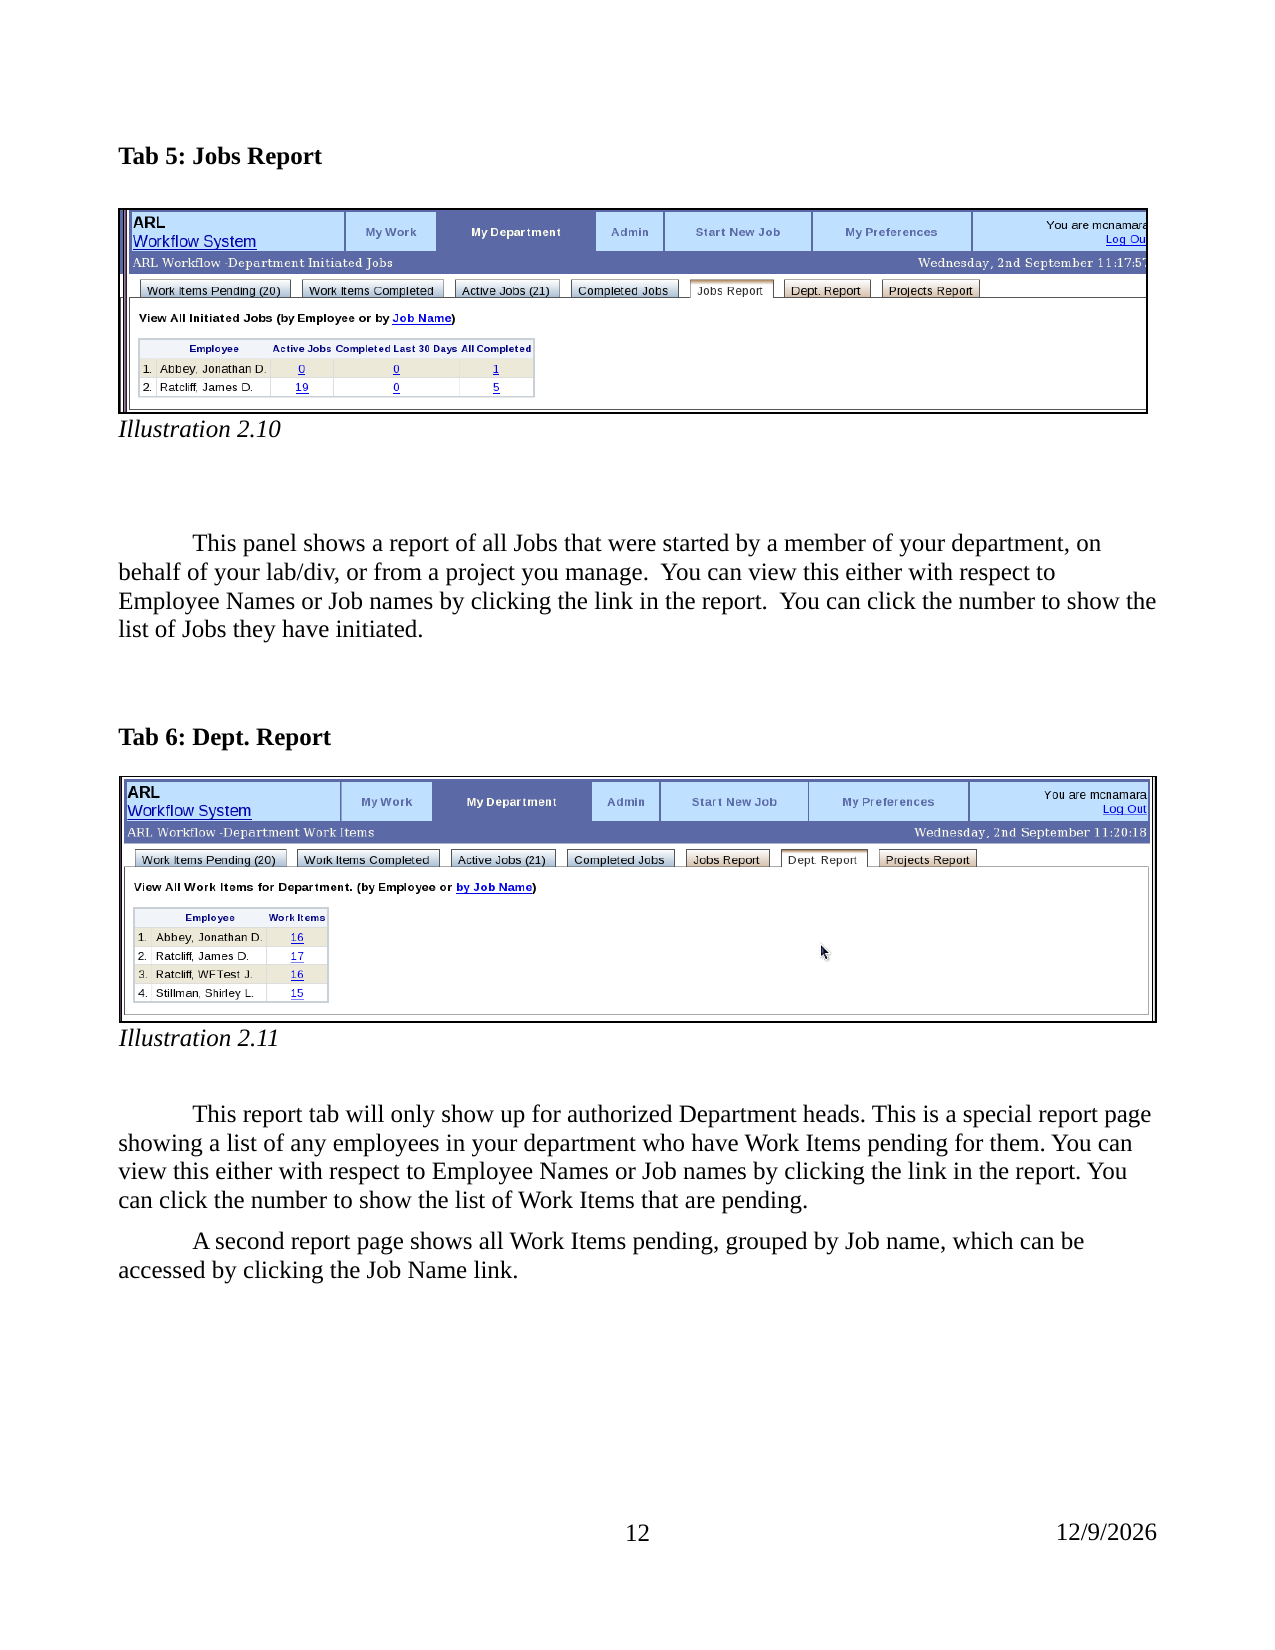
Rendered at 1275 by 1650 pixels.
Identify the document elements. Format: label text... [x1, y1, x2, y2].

subtitle This panel shows a report of all Jobs that were started by a member of your department, on behalf of your lab/div, or from a project you manage. You can view this either with respect to Employee Names or Job names by clicking the link in the report. You can click the number to show the list of Jobs they have initiated. [118, 528, 1157, 643]
subtitle Tab 6: Dept. Report [118, 722, 1157, 751]
text Illustration 2.10 [118, 208, 1156, 443]
subtitle [119, 763, 1156, 776]
subtitle Tab 5: Jobs Report [118, 141, 1157, 170]
subtitle [118, 443, 1156, 462]
text Illustration 2.11 [119, 1023, 1156, 1052]
subtitle This report tab will only show up for authorized Department heads. This is a special report page showing a list of any employees in your department who have Work Items pending for them. You can view this either with respect to Employee Names or Job names by clicking the link in the report. You can click the number to show the list of Work Items that are pending. [118, 1023, 1157, 1214]
text A second report page shows all Work Items pending, grouped by Job name, which can be accessed by clicking the Job Name link. [118, 1226, 1157, 1284]
subtitle [118, 196, 1156, 208]
